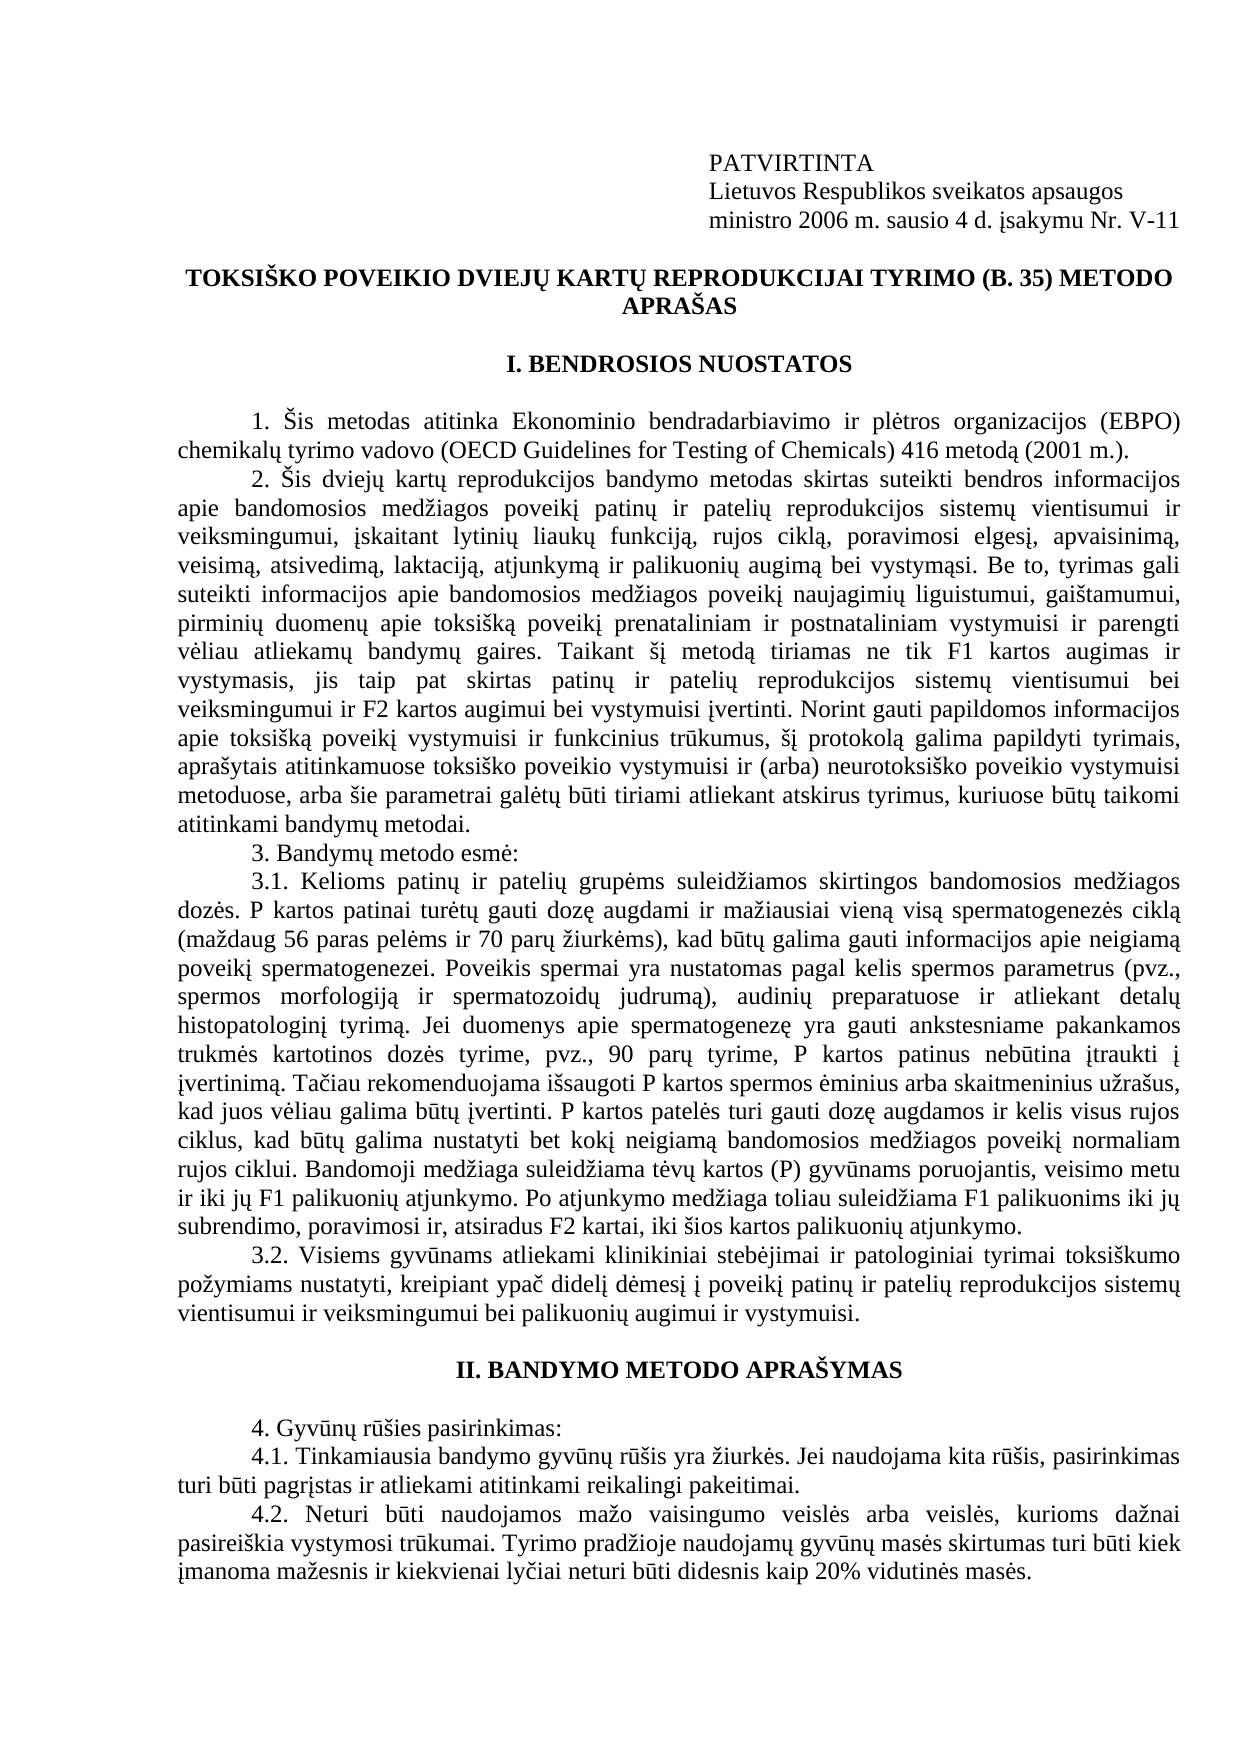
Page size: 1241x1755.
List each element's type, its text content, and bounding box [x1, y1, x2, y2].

text 3. Bandymų metodo esmė: [177, 838, 1181, 866]
text 2. Šis dviejų kartų reprodukcijos bandymo metodas skirtas suteikti bendros informacijos apie bandomosios medžiagos poveikį patinų ir patelių reprodukcijos sistemų vientisumui ir veiksmingumui, įskaitant lytinių liaukų funkciją, rujos ciklą, poravimosi elgesį, apvaisinimą, veisimą, atsivedimą, laktaciją, atjunkymą ir palikuonių augimą bei vystymąsi. Be to, tyrimas gali suteikti informacijos apie bandomosios medžiagos poveikį naujagimių liguistumui, gaištamumui, pirminių duomenų apie toksišką poveikį prenataliniam ir postnataliniam vystymuisi ir parengti vėliau atliekamų bandymų gaires. Taikant šį metodą tiriamas ne tik F1 kartos augimas ir vystymasis, jis taip pat skirtas patinų ir patelių reprodukcijos sistemų vientisumui bei veiksmingumui ir F2 kartos augimui bei vystymuisi įvertinti. Norint gauti papildomos informacijos apie toksišką poveikį vystymuisi ir funkcinius trūkumus, šį protokolą galima papildyti tyrimais, aprašytais atitinkamuose toksiško poveikio vystymuisi ir (arba) neurotoksiško poveikio vystymuisi metoduose, arba šie parametrai galėtų būti tiriami atliekant atskirus tyrimus, kuriuose būtų taikomi atitinkami bandymų metodai. [177, 464, 1181, 838]
text 1. Šis metodas atitinka Ekonominio bendradarbiavimo ir plėtros organizacijos (EBPO) chemikalų tyrimo vadovo (OECD Guidelines for Testing of Chemicals) 416 metodą (2001 m.). [177, 406, 1181, 464]
text 4.2. Neturi būti naudojamos mažo vaisingumo veislės arba veislės, kurioms dažnai pasireiškia vystymosi trūkumai. Tyrimo pradžioje naudojamų gyvūnų masės skirtumas turi būti kiek įmanoma mažesnis ir kiekvienai lyčiai neturi būti didesnis kaip 20% vidutinės masės. [177, 1499, 1181, 1585]
text 4.1. Tinkamiausia bandymo gyvūnų rūšis yra žiurkės. Jei naudojama kita rūšis, pasirinkimas turi būti pagrįstas ir atliekami atitinkami reikalingi pakeitimai. [177, 1441, 1181, 1499]
text TOKSIŠKO POVEIKIO DVIEJŲ KARTŲ REPRODUKCIJAI TYRIMO (B. 35) METODO APRAŠAS [177, 263, 1181, 320]
text 4. Gyvūnų rūšies pasirinkimas: [177, 1413, 1181, 1441]
text Lietuvos Respublikos sveikatos apsaugos [177, 176, 1181, 205]
text PATVIRTINTA [177, 148, 1181, 176]
text I. BENDROSIOS NUOSTATOS [177, 349, 1181, 378]
text ministro 2006 m. sausio 4 d. įsakymu Nr. V-11 [177, 205, 1181, 234]
text II. BANDYMO METODO APRAŠYMAS [177, 1355, 1181, 1384]
text 3.2. Visiems gyvūnams atliekami klinikiniai stebėjimai ir patologiniai tyrimai toksiškumo požymiams nustatyti, kreipiant ypač didelį dėmesį į poveikį patinų ir patelių reprodukcijos sistemų vientisumui ir veiksmingumui bei palikuonių augimui ir vystymuisi. [177, 1240, 1181, 1326]
text 3.1. Kelioms patinų ir patelių grupėms suleidžiamos skirtingos bandomosios medžiagos dozės. P kartos patinai turėtų gauti dozę augdami ir mažiausiai vieną visą spermatogenezės ciklą (maždaug 56 paras pelėms ir 70 parų žiurkėms), kad būtų galima gauti informacijos apie neigiamą poveikį spermatogenezei. Poveikis spermai yra nustatomas pagal kelis spermos parametrus (pvz., spermos morfologiją ir spermatozoidų judrumą), audinių preparatuose ir atliekant detalų histopatologinį tyrimą. Jei duomenys apie spermatogenezę yra gauti ankstesniame pakankamos trukmės kartotinos dozės tyrime, pvz., 90 parų tyrime, P kartos patinus nebūtina įtraukti į įvertinimą. Tačiau rekomenduojama išsaugoti P kartos spermos ėminius arba skaitmeninius užrašus, kad juos vėliau galima būtų įvertinti. P kartos patelės turi gauti dozę augdamos ir kelis visus rujos ciklus, kad būtų galima nustatyti bet kokį neigiamą bandomosios medžiagos poveikį normaliam rujos ciklui. Bandomoji medžiaga suleidžiama tėvų kartos (P) gyvūnams poruojantis, veisimo metu ir iki jų F1 palikuonių atjunkymo. Po atjunkymo medžiaga toliau suleidžiama F1 palikuonims iki jų subrendimo, poravimosi ir, atsiradus F2 kartai, iki šios kartos palikuonių atjunkymo. [177, 866, 1181, 1240]
